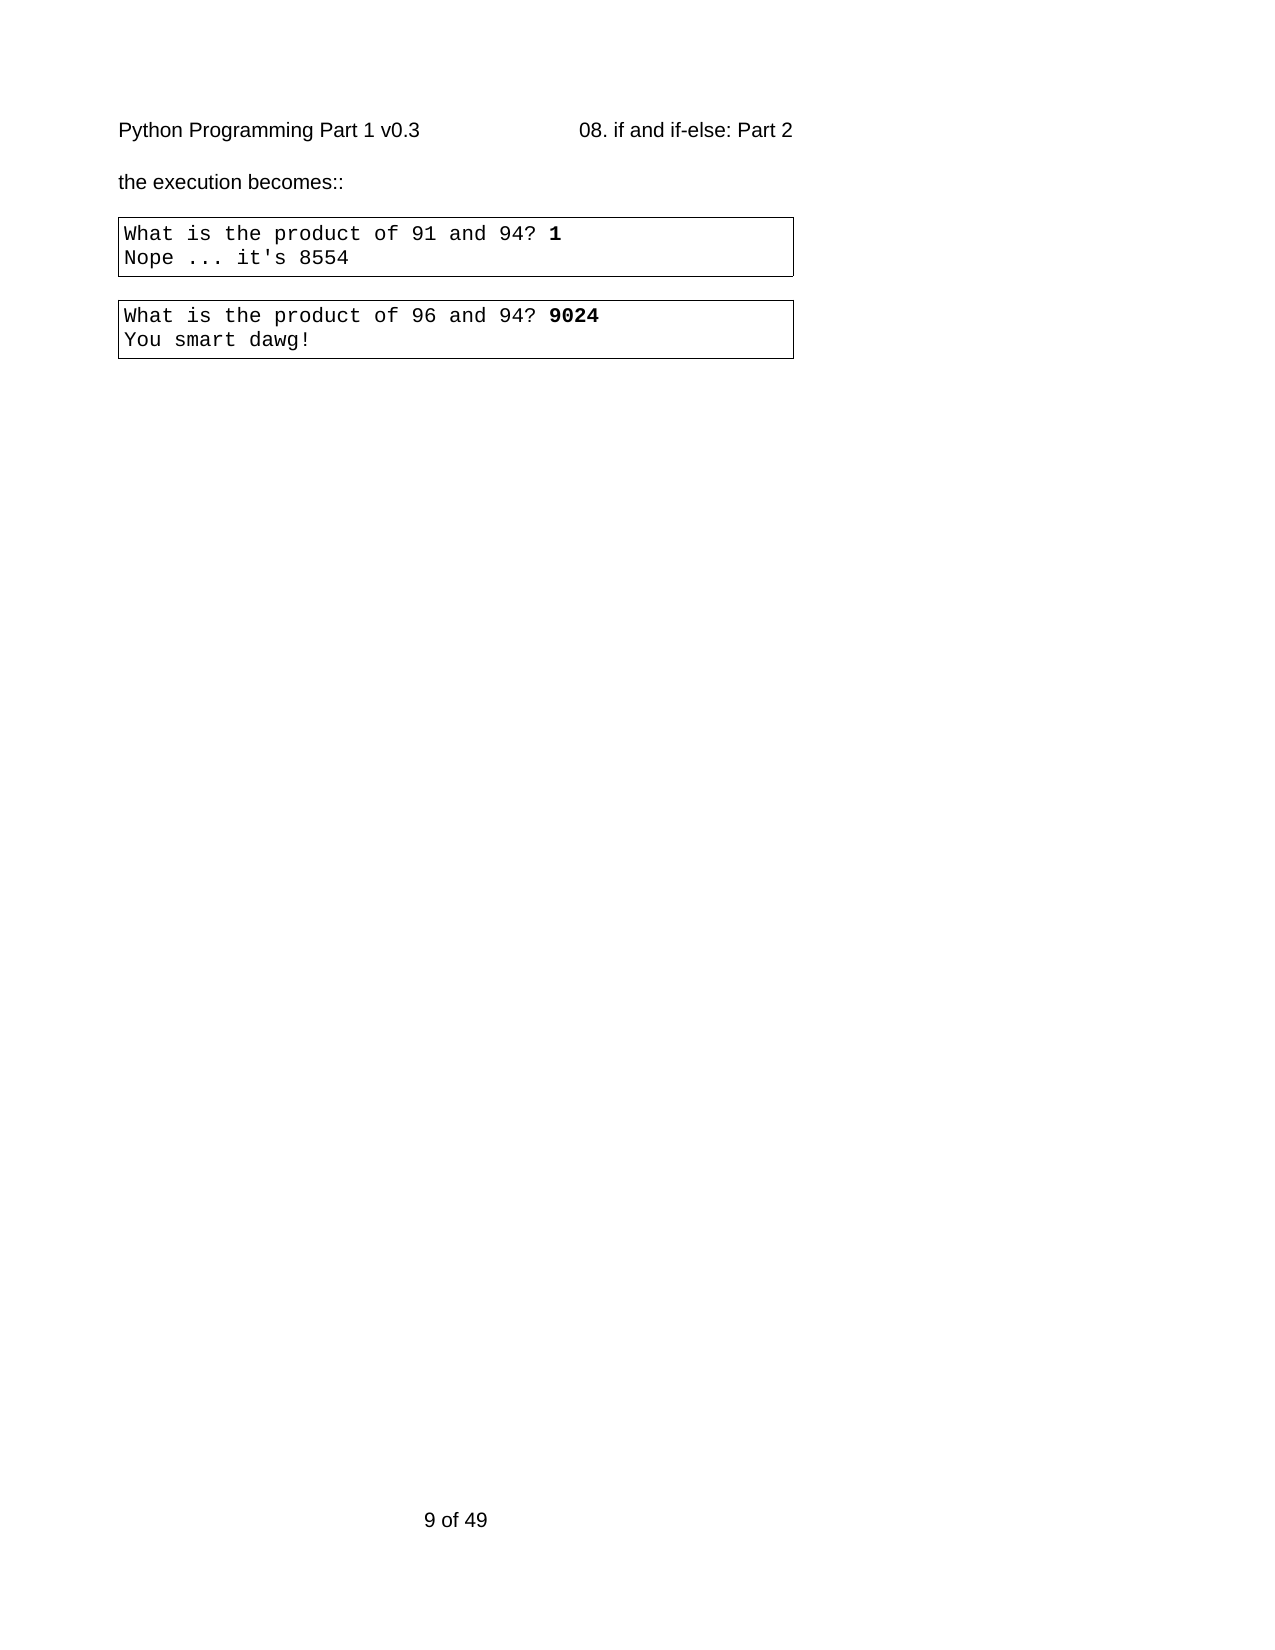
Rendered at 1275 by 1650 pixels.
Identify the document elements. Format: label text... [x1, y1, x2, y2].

table_header What is the product of 91 and 94? 1 Nope ... it's 8554 [119, 218, 793, 276]
table_header What is the product of 96 and 94? 9024 You smart dawg! [119, 301, 793, 358]
text the execution becomes:: [118, 171, 793, 194]
